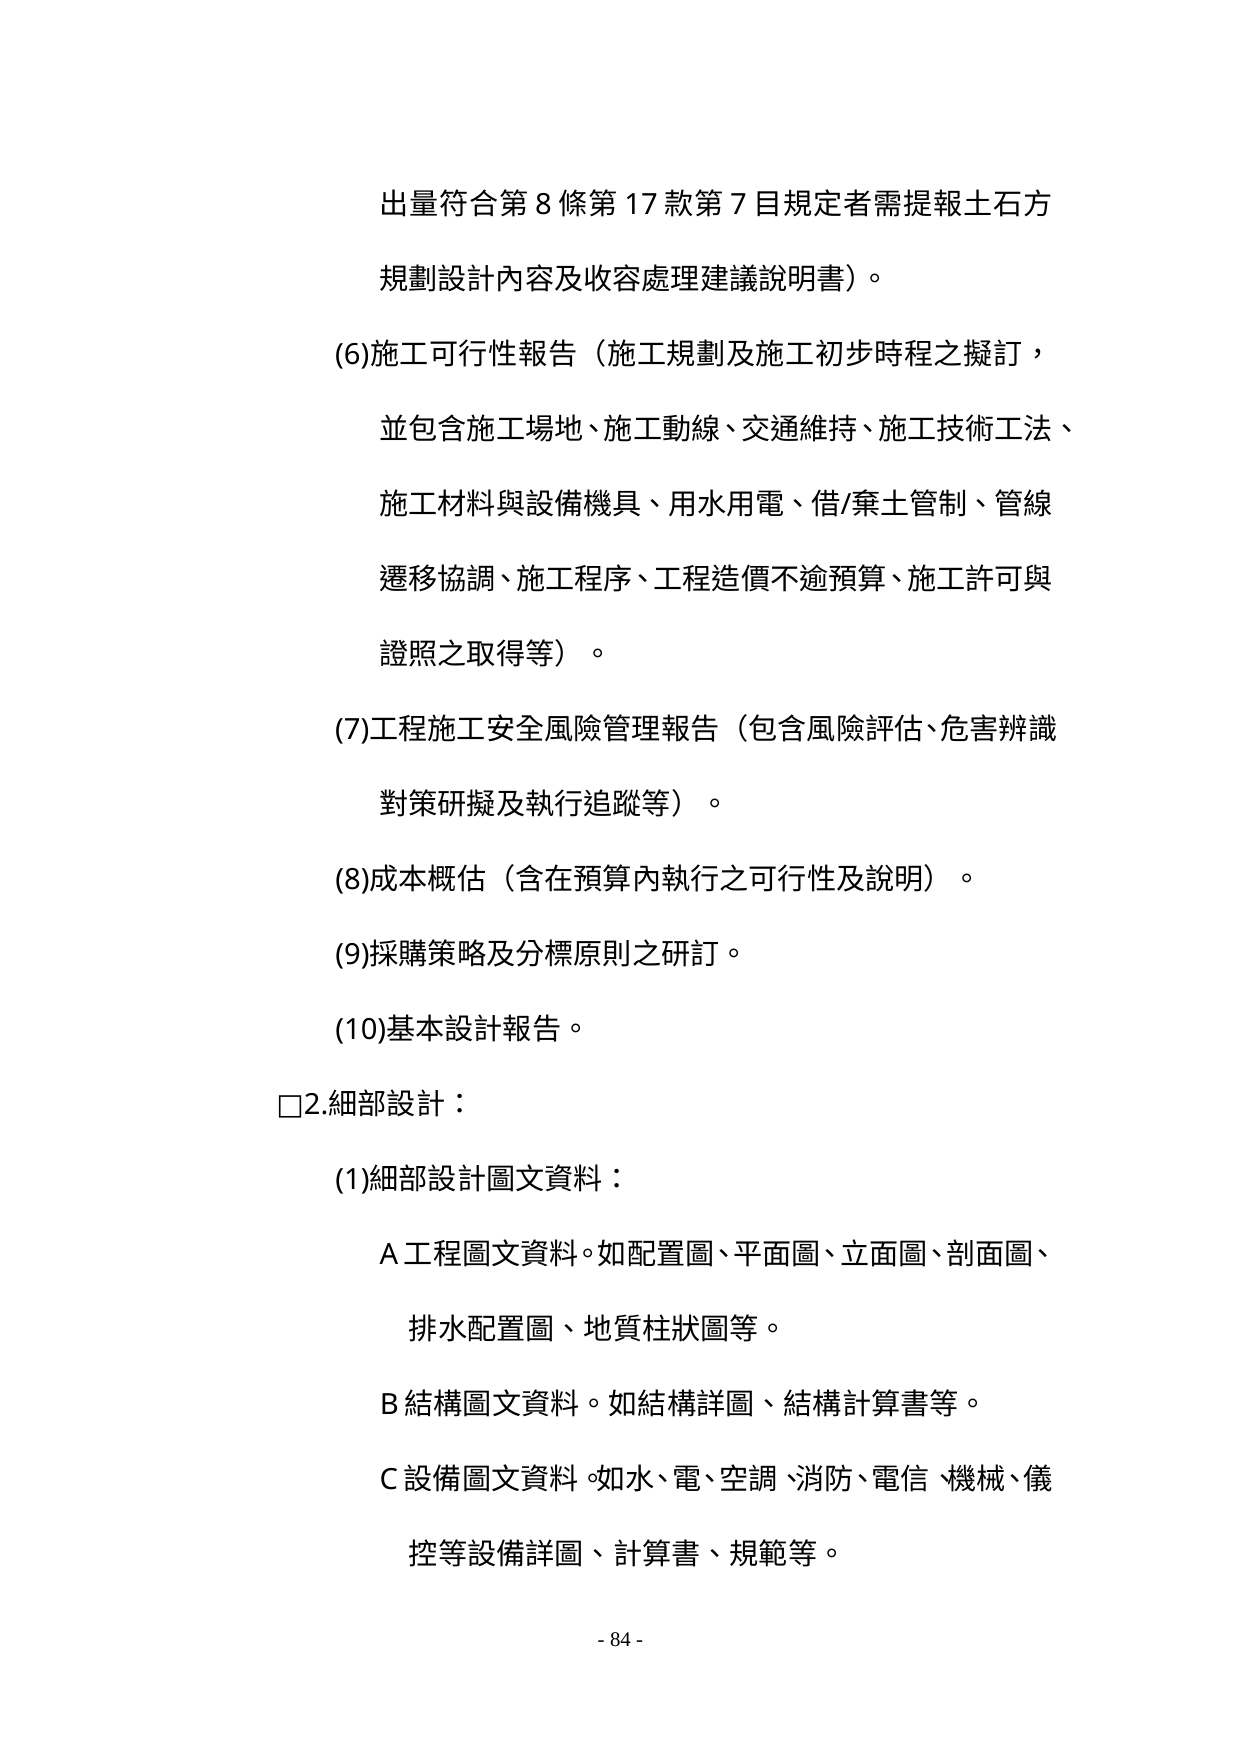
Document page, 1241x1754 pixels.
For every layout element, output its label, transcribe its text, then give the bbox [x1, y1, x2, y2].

text (7)工程施工安全風險管理報告（包含風險評估、危害辨識、對策研擬及執行追蹤等）。 [335, 689, 1053, 839]
text A工程圖文資料。如配置圖、平面圖、立面圖、剖面圖、排水配置圖、地質柱狀圖等。 [379, 1214, 1053, 1364]
text C設備圖文資料。如水、電、空調、消防、電信、機械、儀控等設備詳圖、計算書、規範等。 [379, 1439, 1053, 1589]
text 出量符合第8條第17款第7目規定者需提報土石方規劃設計內容及收容處理建議說明書）。 [337, 164, 1053, 314]
text B結構圖文資料。如結構詳圖、結構計算書等。 [379, 1364, 1053, 1439]
text □2.細部設計： [276, 1064, 1053, 1139]
text (6)施工可行性報告（施工規劃及施工初步時程之擬訂，並包含施工場地、施工動線、交通維持、施工技術工法、施工材料與設備機具、用水用電、借/棄土管制、管線遷移協調、施工程序、工程造價不逾預算、施工許可與證照之取得等）。 [335, 314, 1053, 689]
text (9)採購策略及分標原則之研訂。 [335, 914, 1053, 989]
text (1)細部設計圖文資料： [187, 1139, 1053, 1214]
text (10)基本設計報告。 [187, 989, 1053, 1064]
text (8)成本概估（含在預算內執行之可行性及說明）。 [187, 839, 1053, 914]
